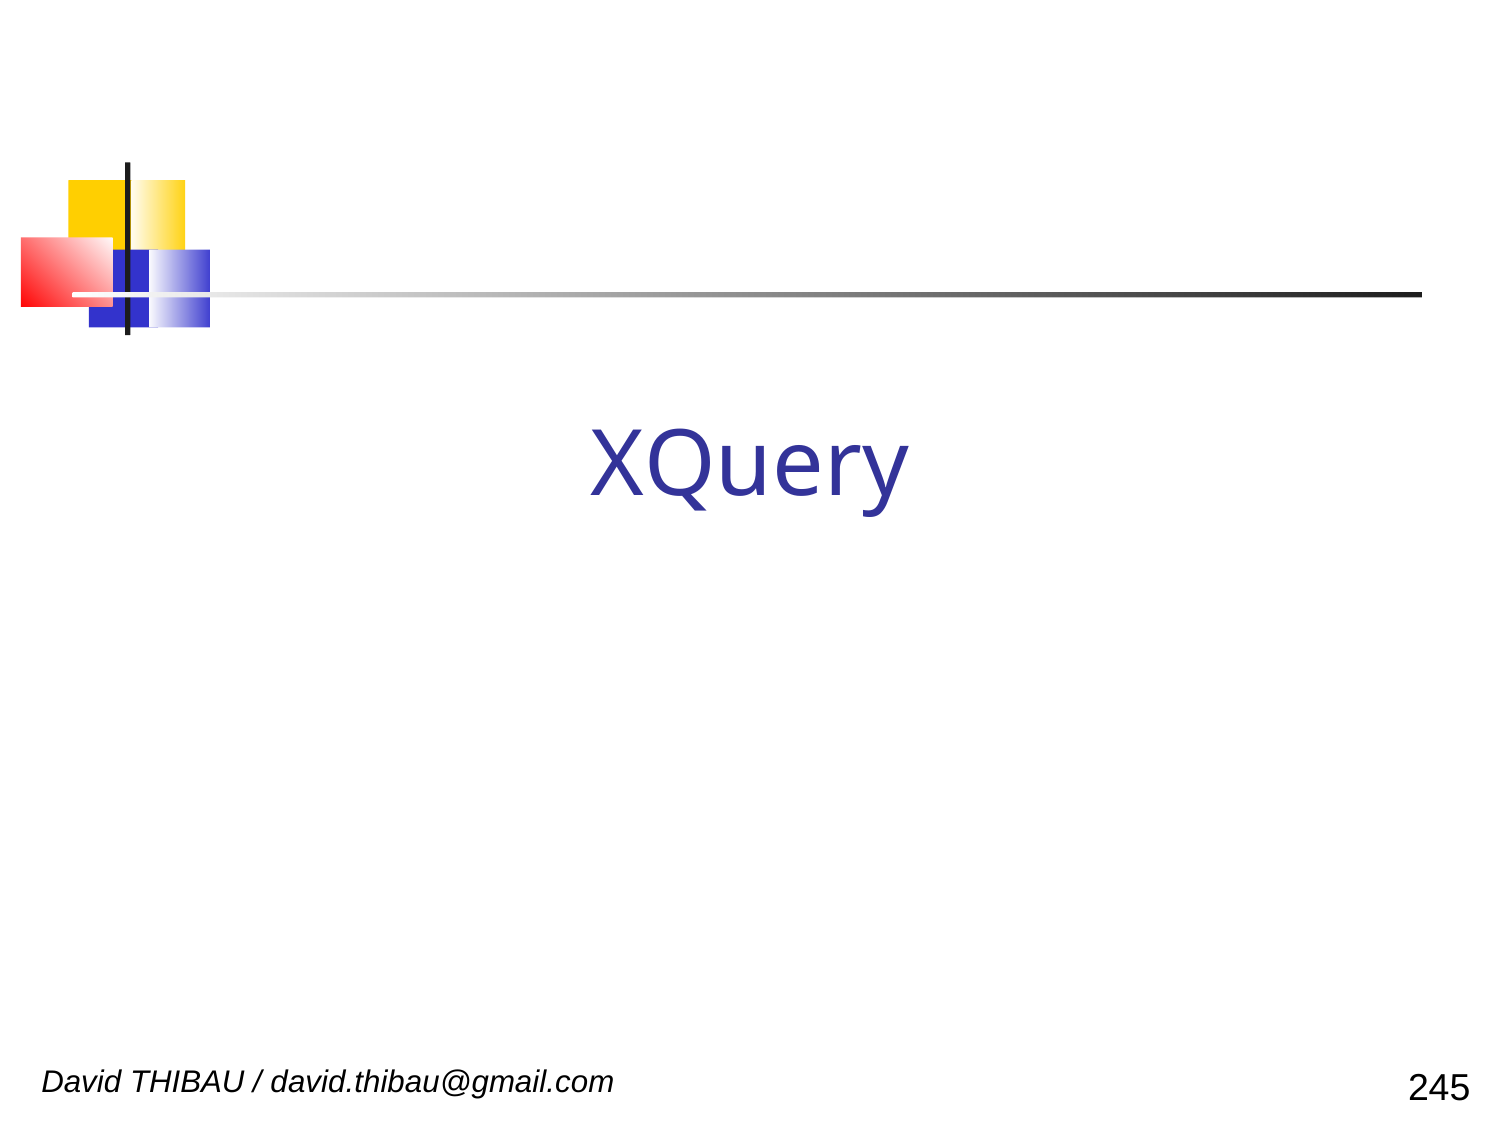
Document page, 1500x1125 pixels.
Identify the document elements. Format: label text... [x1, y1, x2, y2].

title XQuery [112, 374, 1388, 563]
